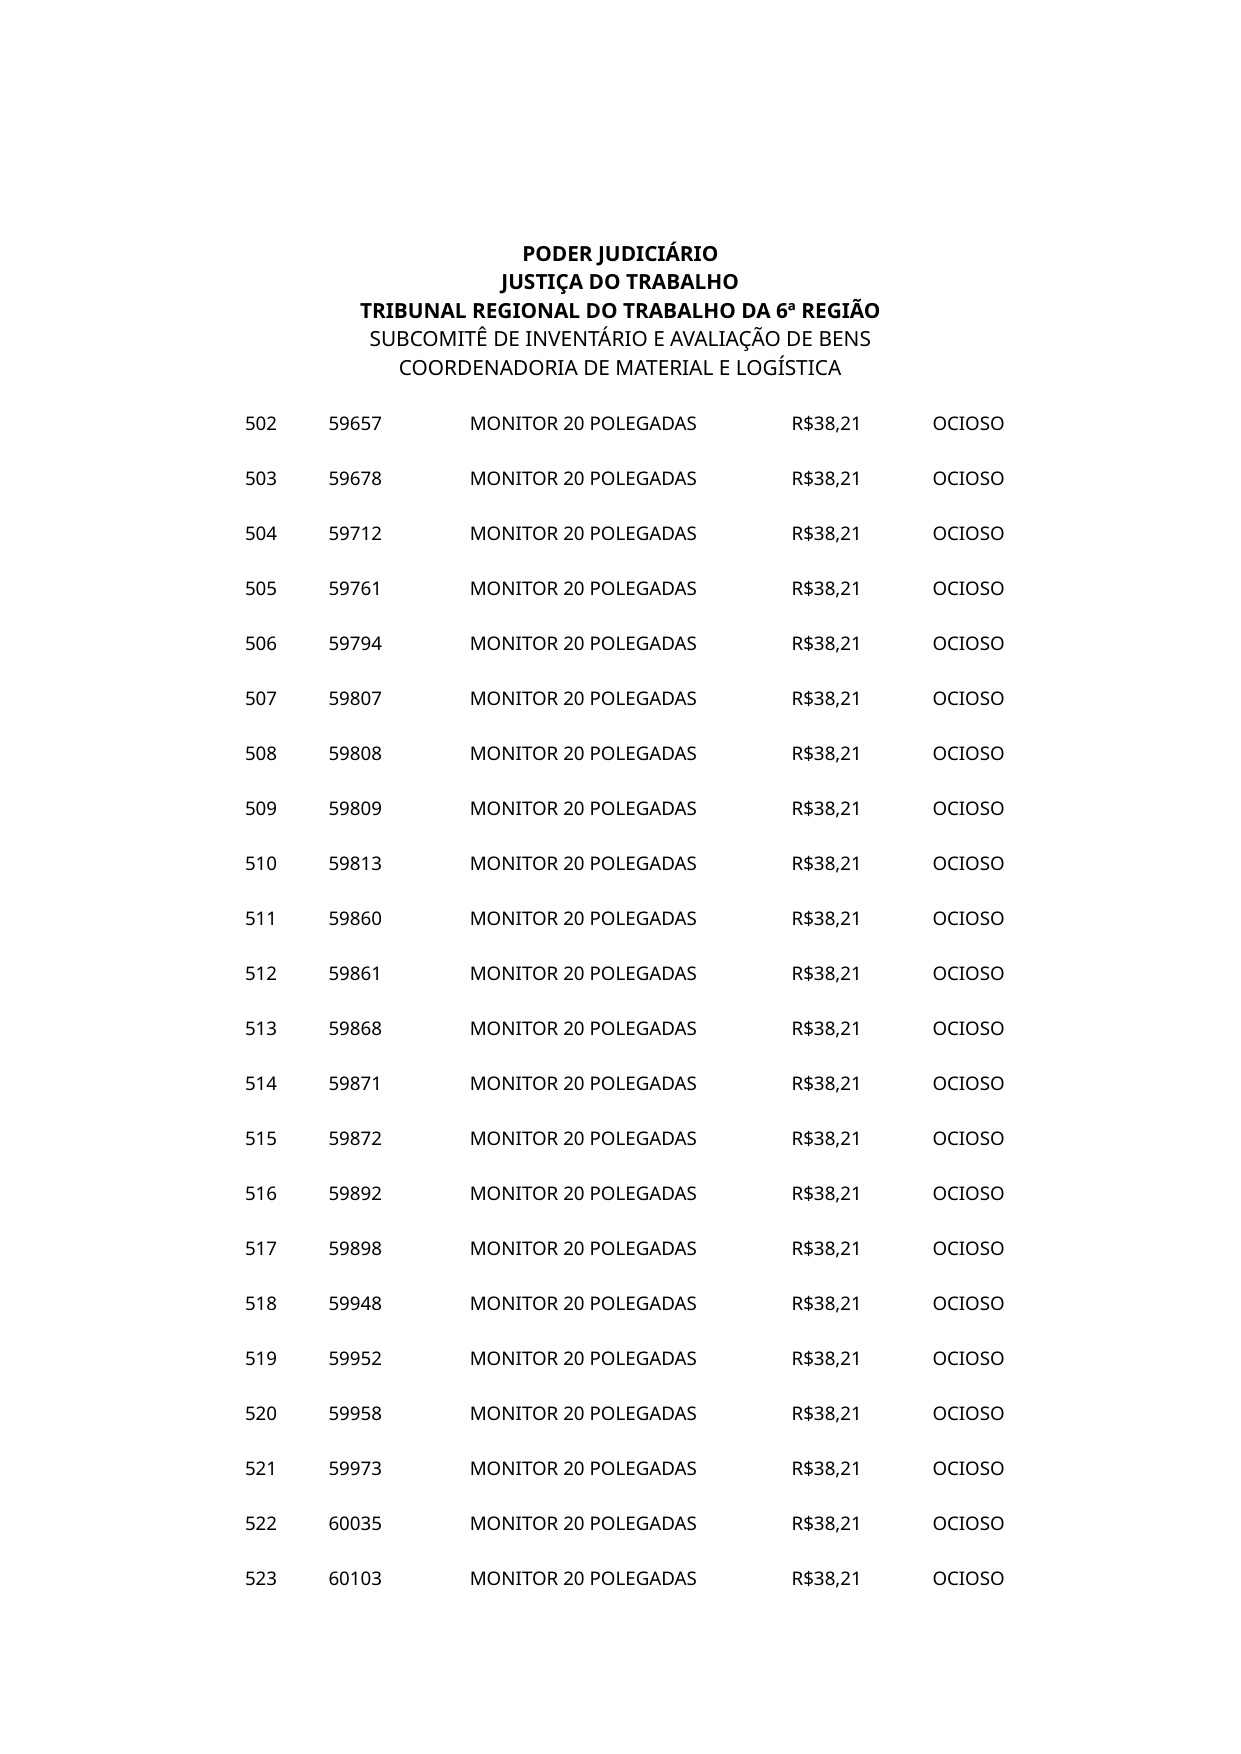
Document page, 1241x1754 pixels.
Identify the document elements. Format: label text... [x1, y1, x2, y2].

table_cell OCIOSO [899, 1016, 1037, 1071]
table_cell 59807 [298, 686, 412, 741]
table_cell 59958 [298, 1401, 412, 1456]
table_cell 520 [224, 1401, 298, 1456]
table_cell MONITOR 20 POLEGADAS [412, 521, 754, 576]
table_cell R$38,21 [754, 1181, 899, 1236]
table_cell OCIOSO [899, 521, 1037, 576]
table_cell 59871 [298, 1071, 412, 1126]
table_cell MONITOR 20 POLEGADAS [412, 466, 754, 521]
table_cell R$38,21 [754, 796, 899, 851]
table_cell 59892 [298, 1181, 412, 1236]
table_cell OCIOSO [899, 1181, 1037, 1236]
table_cell R$38,21 [754, 1456, 899, 1511]
table_cell R$38,21 [754, 1566, 899, 1621]
table_cell 502 [224, 411, 298, 466]
table_cell R$38,21 [754, 1236, 899, 1291]
table_cell 515 [224, 1126, 298, 1181]
table_cell OCIOSO [899, 631, 1037, 686]
table_cell 508 [224, 741, 298, 796]
table_cell 59898 [298, 1236, 412, 1291]
table_cell R$38,21 [754, 1016, 899, 1071]
table_cell MONITOR 20 POLEGADAS [412, 1401, 754, 1456]
table_cell 518 [224, 1291, 298, 1346]
table_cell OCIOSO [899, 1566, 1037, 1621]
table_cell R$38,21 [754, 631, 899, 686]
table_cell MONITOR 20 POLEGADAS [412, 1456, 754, 1511]
table_cell OCIOSO [899, 1291, 1037, 1346]
table_cell 523 [224, 1566, 298, 1621]
table_cell OCIOSO [899, 851, 1037, 906]
table_cell 59952 [298, 1346, 412, 1401]
table_cell R$38,21 [754, 466, 899, 521]
table_cell MONITOR 20 POLEGADAS [412, 796, 754, 851]
table_cell OCIOSO [899, 1401, 1037, 1456]
table_cell 511 [224, 906, 298, 961]
table_cell R$38,21 [754, 1511, 899, 1566]
table_cell MONITOR 20 POLEGADAS [412, 1071, 754, 1126]
table_cell 59794 [298, 631, 412, 686]
table_cell 60103 [298, 1566, 412, 1621]
table_cell 522 [224, 1511, 298, 1566]
table_cell OCIOSO [899, 796, 1037, 851]
table_cell OCIOSO [899, 961, 1037, 1016]
table_cell R$38,21 [754, 576, 899, 631]
table_cell OCIOSO [899, 1236, 1037, 1291]
table_cell MONITOR 20 POLEGADAS [412, 1236, 754, 1291]
table_cell 510 [224, 851, 298, 906]
table_cell R$38,21 [754, 1346, 899, 1401]
table_cell MONITOR 20 POLEGADAS [412, 686, 754, 741]
table_cell 59678 [298, 466, 412, 521]
table_cell MONITOR 20 POLEGADAS [412, 1511, 754, 1566]
table_cell OCIOSO [899, 741, 1037, 796]
table_cell OCIOSO [899, 906, 1037, 961]
table_cell 59809 [298, 796, 412, 851]
table_cell 59712 [298, 521, 412, 576]
table_cell 59948 [298, 1291, 412, 1346]
table_cell 503 [224, 466, 298, 521]
table_cell MONITOR 20 POLEGADAS [412, 1566, 754, 1621]
table_cell R$38,21 [754, 906, 899, 961]
table_cell OCIOSO [899, 576, 1037, 631]
table_cell MONITOR 20 POLEGADAS [412, 1181, 754, 1236]
table_cell 506 [224, 631, 298, 686]
table_cell 59813 [298, 851, 412, 906]
table_cell MONITOR 20 POLEGADAS [412, 631, 754, 686]
table_cell R$38,21 [754, 1401, 899, 1456]
table_cell 59973 [298, 1456, 412, 1511]
table_cell R$38,21 [754, 961, 899, 1016]
table_cell 516 [224, 1181, 298, 1236]
table_cell R$38,21 [754, 1071, 899, 1126]
table_cell OCIOSO [899, 1071, 1037, 1126]
table_cell 507 [224, 686, 298, 741]
table_cell OCIOSO [899, 1126, 1037, 1181]
table_cell R$38,21 [754, 1126, 899, 1181]
table_cell MONITOR 20 POLEGADAS [412, 851, 754, 906]
table_cell R$38,21 [754, 411, 899, 466]
table_cell 59872 [298, 1126, 412, 1181]
table_cell MONITOR 20 POLEGADAS [412, 961, 754, 1016]
table_cell MONITOR 20 POLEGADAS [412, 576, 754, 631]
table_cell 59657 [298, 411, 412, 466]
table_cell 517 [224, 1236, 298, 1291]
table_cell 59868 [298, 1016, 412, 1071]
table_cell R$38,21 [754, 686, 899, 741]
table_cell MONITOR 20 POLEGADAS [412, 906, 754, 961]
table_cell 521 [224, 1456, 298, 1511]
table_cell MONITOR 20 POLEGADAS [412, 411, 754, 466]
table_cell MONITOR 20 POLEGADAS [412, 1016, 754, 1071]
table_cell R$38,21 [754, 1291, 899, 1346]
table_cell 59808 [298, 741, 412, 796]
table_cell OCIOSO [899, 1511, 1037, 1566]
table_cell 519 [224, 1346, 298, 1401]
table_cell 59761 [298, 576, 412, 631]
table_cell R$38,21 [754, 521, 899, 576]
table_cell R$38,21 [754, 851, 899, 906]
table_cell OCIOSO [899, 1346, 1037, 1401]
table_cell 60035 [298, 1511, 412, 1566]
table_cell 513 [224, 1016, 298, 1071]
table_cell 504 [224, 521, 298, 576]
table_cell 505 [224, 576, 298, 631]
table_cell 514 [224, 1071, 298, 1126]
table_cell 59861 [298, 961, 412, 1016]
table_cell MONITOR 20 POLEGADAS [412, 1346, 754, 1401]
table_cell MONITOR 20 POLEGADAS [412, 741, 754, 796]
table_cell 512 [224, 961, 298, 1016]
table_cell MONITOR 20 POLEGADAS [412, 1291, 754, 1346]
table_cell MONITOR 20 POLEGADAS [412, 1126, 754, 1181]
table_cell OCIOSO [899, 466, 1037, 521]
table_cell 59860 [298, 906, 412, 961]
table_cell R$38,21 [754, 741, 899, 796]
table_cell OCIOSO [899, 411, 1037, 466]
table_cell OCIOSO [899, 686, 1037, 741]
table_cell 509 [224, 796, 298, 851]
table_cell OCIOSO [899, 1456, 1037, 1511]
